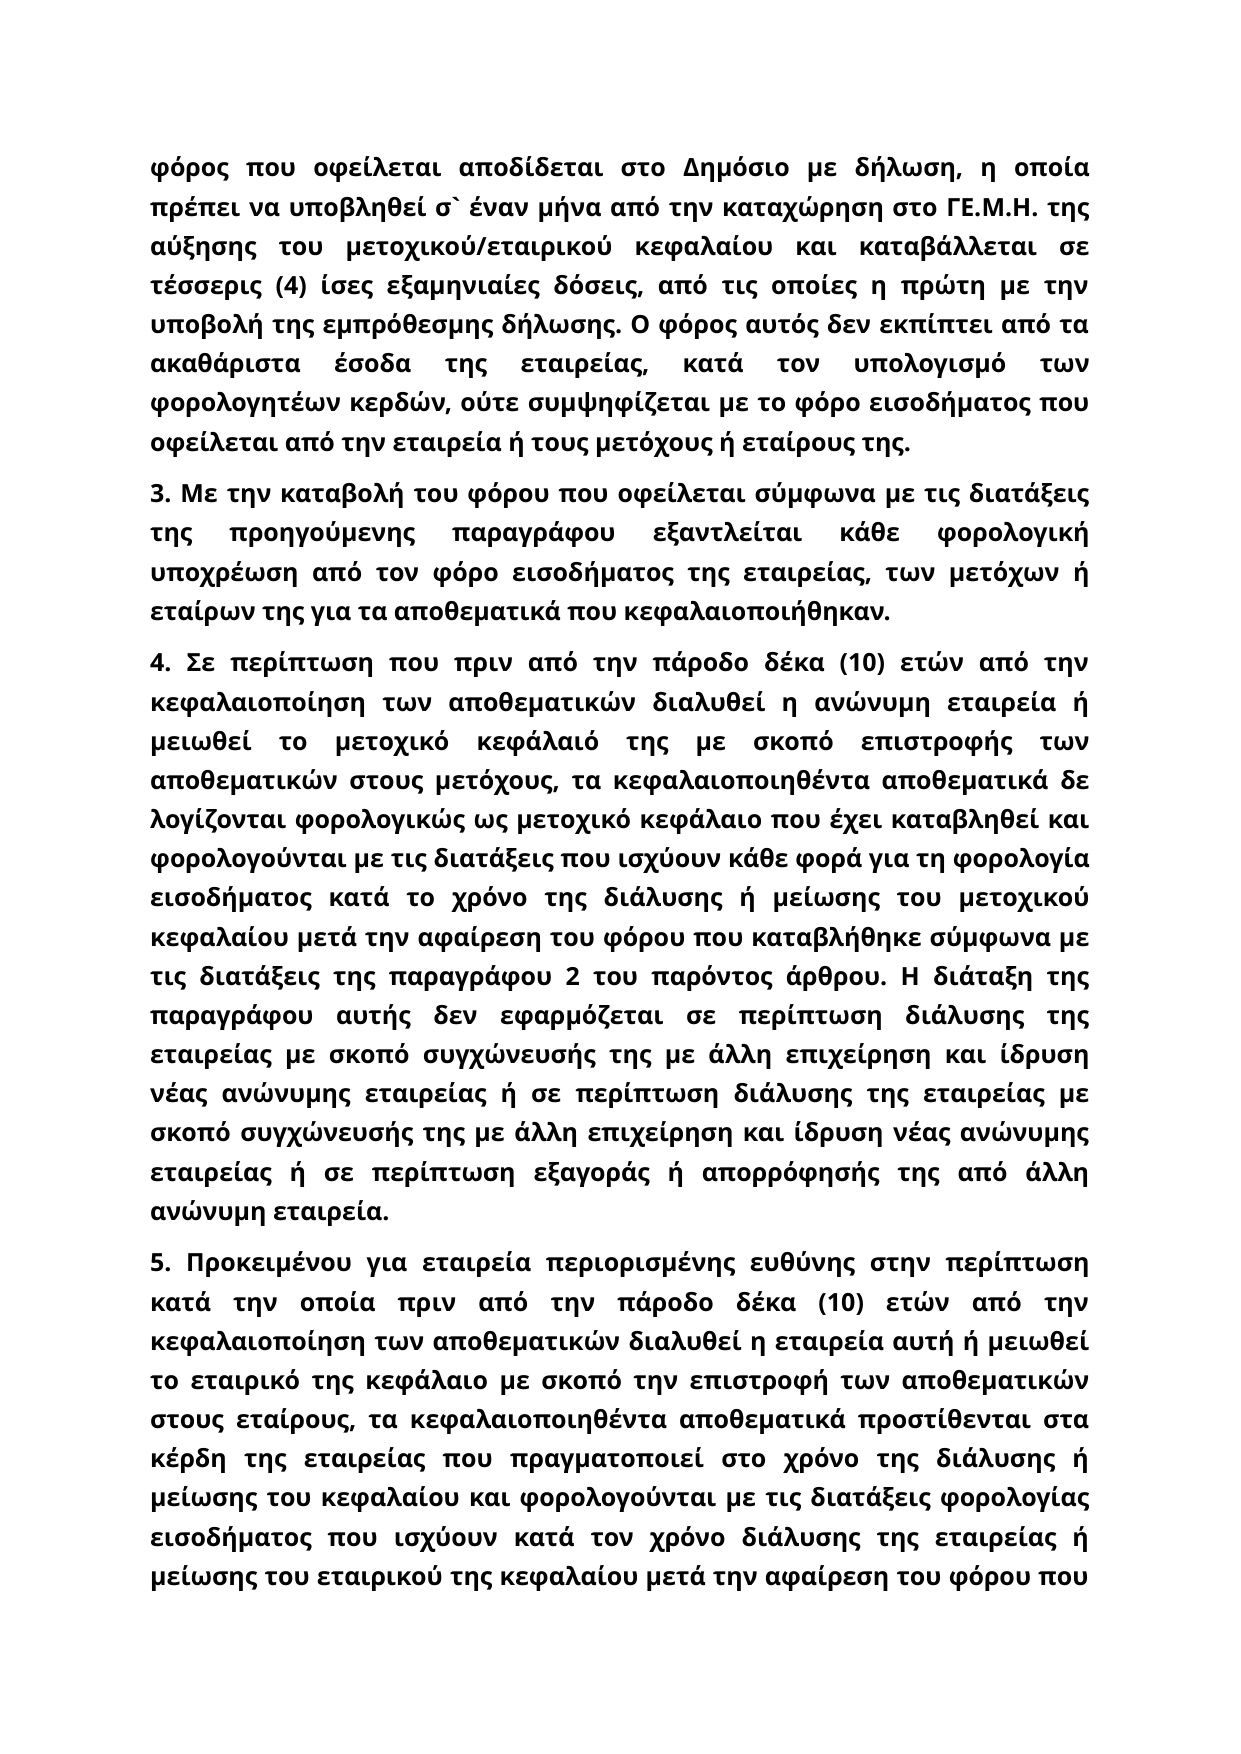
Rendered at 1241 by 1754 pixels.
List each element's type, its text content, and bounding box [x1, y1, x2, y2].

text 4. Σε περίπτωση που πριν από την πάροδο δέκα (10) ετών από την κεφαλαιοποίηση των αποθεματικών διαλυθεί η ανώνυμη εταιρεία ή μειωθεί το μετοχικό κεφάλαιό της με σκοπό επιστροφής των αποθεματικών στους μετόχους, τα κεφαλαιοποιηθέντα αποθεματικά δε λογίζονται φορολογικώς ως μετοχικό κεφάλαιο που έχει καταβληθεί και φορολογούνται με τις διατάξεις που ισχύουν κάθε φορά για τη φορολογία εισοδήματος κατά το χρόνο της διάλυσης ή μείωσης του μετοχικού κεφαλαίου μετά την αφαίρεση του φόρου που καταβλήθηκε σύμφωνα με τις διατάξεις της παραγράφου 2 του παρόντος άρθρου. Η διάταξη της παραγράφου αυτής δεν εφαρμόζεται σε περίπτωση διάλυσης της εταιρείας με σκοπό συγχώνευσής της με άλλη επιχείρηση και ίδρυση νέας ανώνυμης εταιρείας ή σε περίπτωση διάλυσης της εταιρείας με σκοπό συγχώνευσής της με άλλη επιχείρηση και ίδρυση νέας ανώνυμης εταιρείας ή σε περίπτωση εξαγοράς ή απορρόφησής της από άλλη ανώνυμη εταιρεία. [150, 645, 1090, 1227]
text 5. Προκειμένου για εταιρεία περιορισμένης ευθύνης στην περίπτωση κατά την οποία πριν από την πάροδο δέκα (10) ετών από την κεφαλαιοποίηση των αποθεματικών διαλυθεί η εταιρεία αυτή ή μειωθεί το εταιρικό της κεφάλαιο με σκοπό την επιστροφή των αποθεματικών στους εταίρους, τα κεφαλαιοποιηθέντα αποθεματικά προστίθενται στα κέρδη της εταιρείας που πραγματοποιεί στο χρόνο της διάλυσης ή μείωσης του κεφαλαίου και φορολογούνται με τις διατάξεις φορολογίας εισοδήματος που ισχύουν κατά τον χρόνο διάλυσης της εταιρείας ή μείωσης του εταιρικού της κεφαλαίου μετά την αφαίρεση του φόρου που [150, 1245, 1090, 1592]
text 3. Με την καταβολή του φόρου που οφείλεται σύμφωνα με τις διατάξεις της προηγούμενης παραγράφου εξαντλείται κάθε φορολογική υποχρέωση από τον φόρο εισοδήματος της εταιρείας, των μετόχων ή εταίρων της για τα αποθεματικά που κεφαλαιοποιήθηκαν. [150, 476, 1090, 627]
text φόρος που οφείλεται αποδίδεται στο Δημόσιο με δήλωση, η οποία πρέπει να υποβληθεί σ` έναν μήνα από την καταχώρηση στο ΓΕ.Μ.Η. της αύξησης του μετοχικού/εταιρικού κεφαλαίου και καταβάλλεται σε τέσσερις (4) ίσες εξαμηνιαίες δόσεις, από τις οποίες η πρώτη με την υποβολή της εμπρόθεσμης δήλωσης. Ο φόρος αυτός δεν εκπίπτει από τα ακαθάριστα έσοδα της εταιρείας, κατά τον υπολογισμό των φορολογητέων κερδών, ούτε συμψηφίζεται με το φόρο εισοδήματος που οφείλεται από την εταιρεία ή τους μετόχους ή εταίρους της. [150, 150, 1090, 458]
